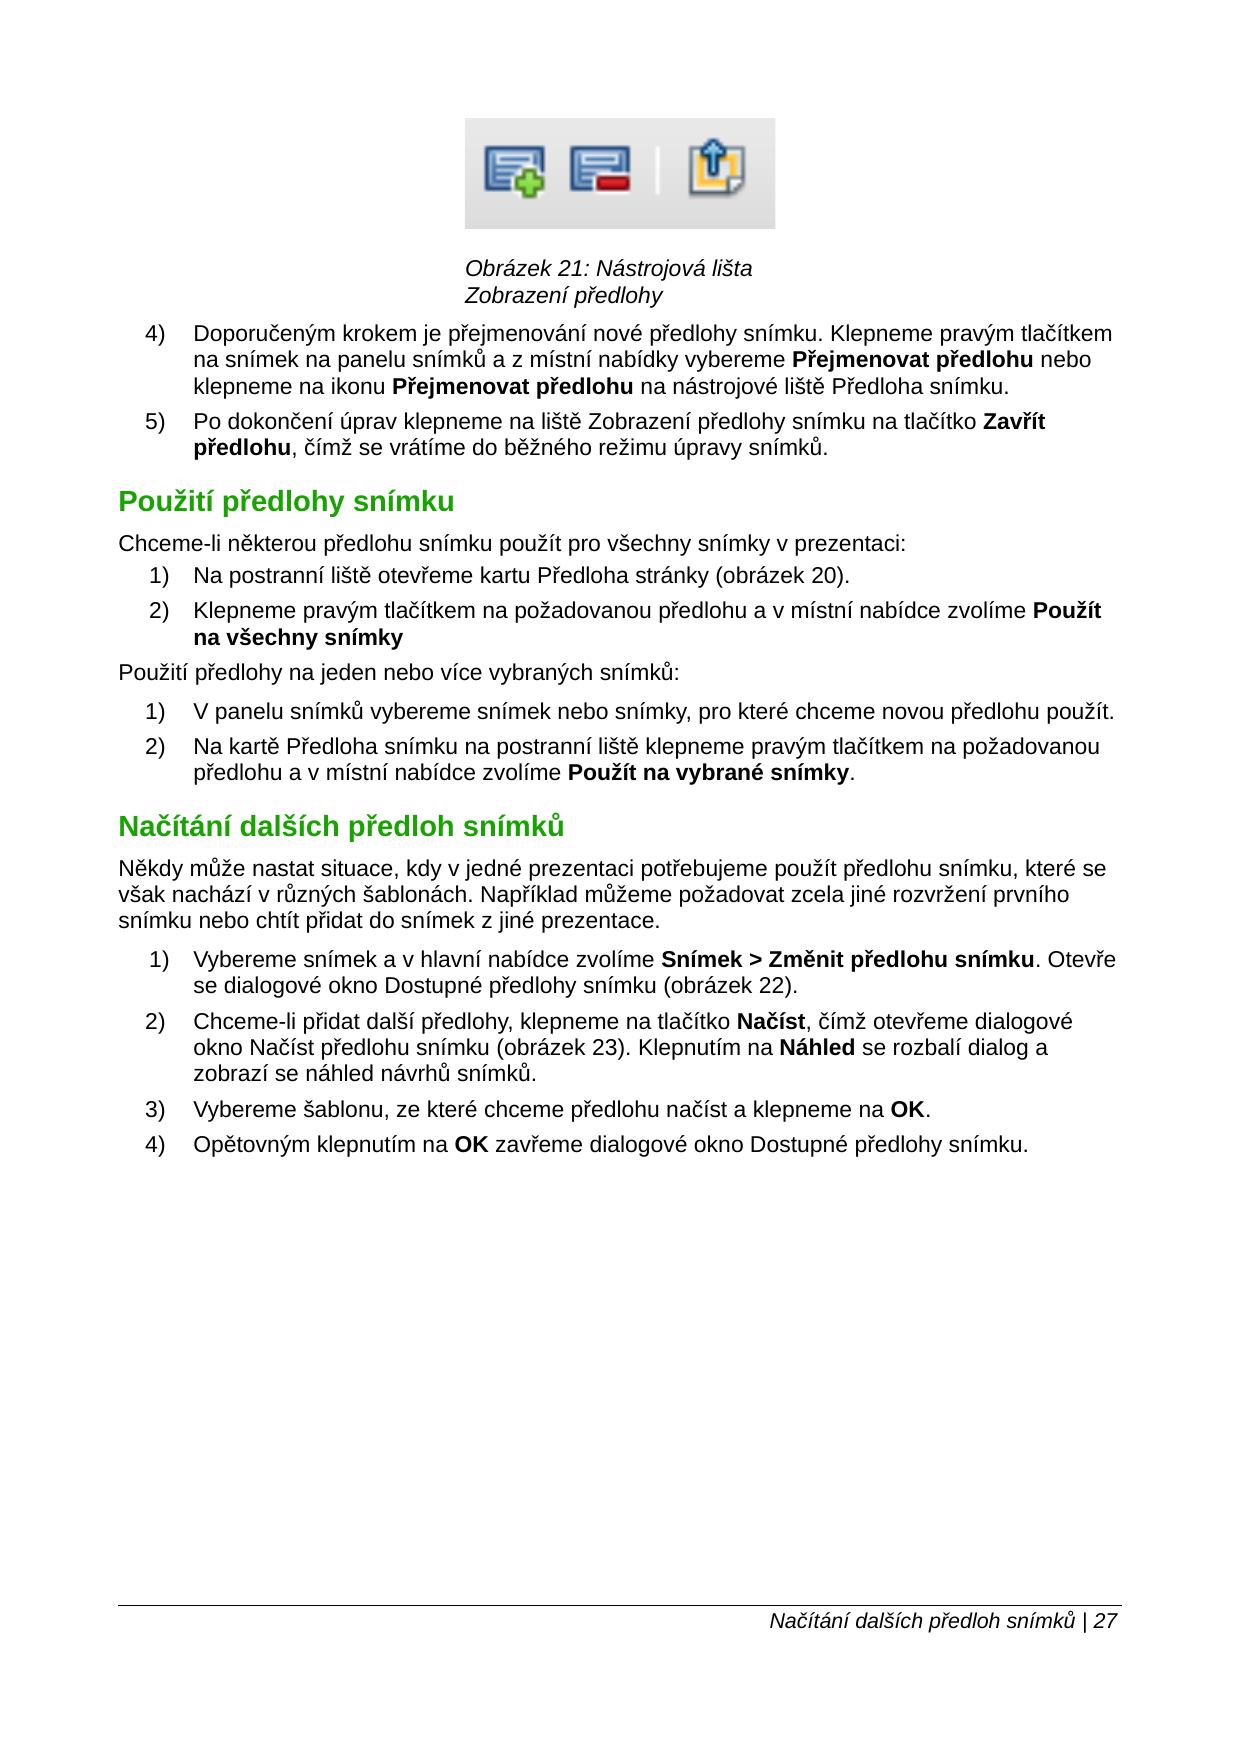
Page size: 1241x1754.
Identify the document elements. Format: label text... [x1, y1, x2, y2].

list Doporučeným krokem je přejmenování nové předlohy snímku. Klepneme pravým tlačítkem na snímek na panelu snímků a z místní nabídky vybereme Přejmenovat předlohu nebo klepneme na ikonu Přejmenovat předlohu na nástrojové liště Předloha snímku. [165, 320, 1122, 399]
picture [464, 118, 776, 229]
list Vybereme snímek a v hlavní nabídce zvolíme Snímek > Změnit předlohu snímku. Otevře se dialogové okno Dostupné předlohy snímku (obrázek 22). [169, 946, 1122, 999]
list Chceme-li přidat další předlohy, klepneme na tlačítko Načíst, čímž otevřeme dialogové okno Načíst předlohu snímku (obrázek 23). Klepnutím na Náhled se rozbalí dialog a zobrazí se náhled návrhů snímků. [165, 1008, 1122, 1087]
text Obrázek 21: Nástrojová lišta Zobrazení předlohy [465, 229, 775, 308]
list Chceme-li některou předlohu snímku použít pro všechny snímky v prezentaci: [118, 530, 1122, 556]
subtitle Načítání dalších předloh snímků [118, 809, 1122, 843]
list Na postranní liště otevřeme kartu Předloha stránky (obrázek 20). [169, 562, 1122, 588]
list Použití předlohy na jeden nebo více vybraných snímků: [118, 659, 1122, 685]
list Klepneme pravým tlačítkem na požadovanou předlohu a v místní nabídce zvolíme Použít na všechny snímky [169, 597, 1122, 650]
subtitle Použití předlohy snímku [118, 484, 1122, 518]
list V panelu snímků vybereme snímek nebo snímky, pro které chceme novou předlohu použít. [165, 698, 1122, 724]
list Vybereme šablonu, ze které chceme předlohu načíst a klepneme na OK. [165, 1096, 1122, 1122]
list Opětovným klepnutím na OK zavřeme dialogové okno Dostupné předlohy snímku. [165, 1131, 1122, 1157]
text Někdy může nastat situace, kdy v jedné prezentaci potřebujeme použít předlohu snímku, které se však nachází v různých šablonách. Například můžeme požadovat zcela jiné rozvržení prvního snímku nebo chtít přidat do snímek z jiné prezentace. [118, 854, 1122, 934]
list Na kartě Předloha snímku na postranní liště klepneme pravým tlačítkem na požadovanou předlohu a v místní nabídce zvolíme Použít na vybrané snímky. [165, 733, 1122, 786]
list Po dokončení úprav klepneme na liště Zobrazení předlohy snímku na tlačítko Zavřít předlohu, čímž se vrátíme do běžného režimu úpravy snímků. [165, 408, 1122, 461]
